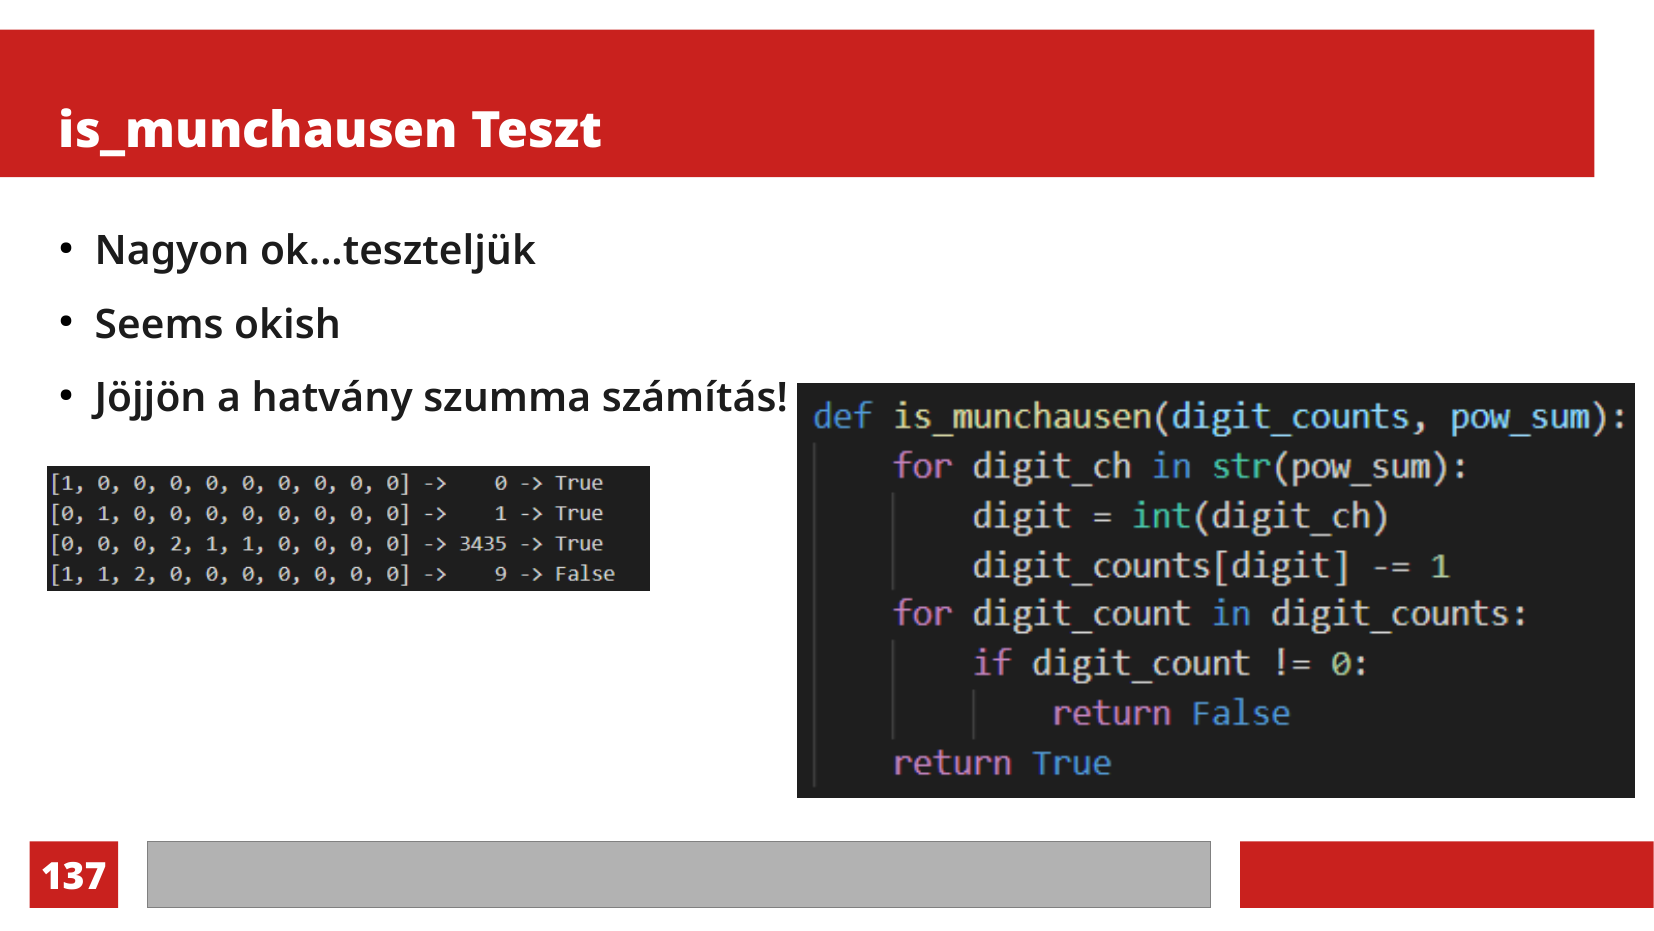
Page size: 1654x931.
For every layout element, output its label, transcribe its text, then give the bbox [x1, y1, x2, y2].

picture [47, 466, 650, 591]
title is_munchausen Teszt [59, 44, 1595, 163]
picture [797, 383, 1635, 798]
list Nagyon ok...teszteljük Seems okish Jöjjön a hatvány szumma számítás! [59, 221, 1565, 473]
